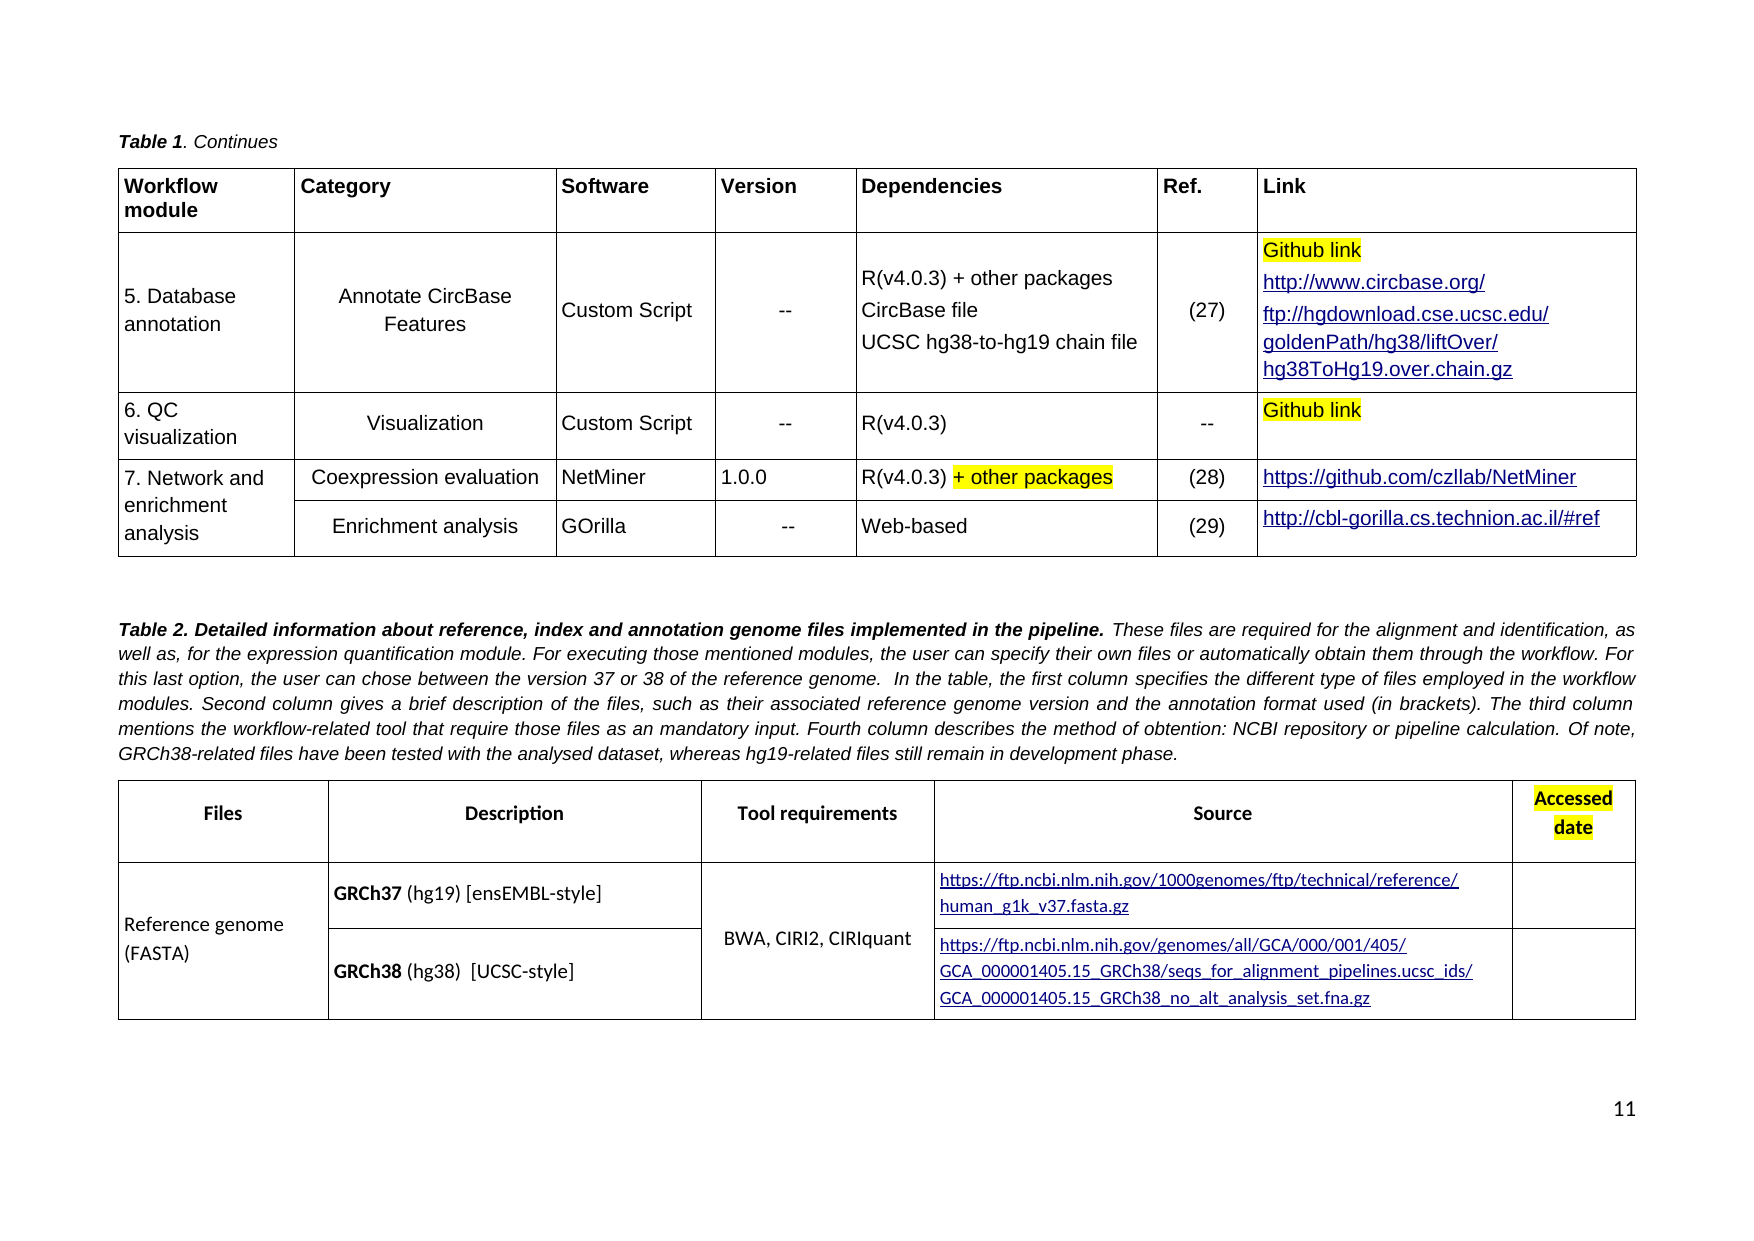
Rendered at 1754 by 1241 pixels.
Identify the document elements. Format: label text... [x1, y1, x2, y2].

table_cell GOrilla [557, 501, 715, 556]
table_cell 6. QC visualization [119, 393, 294, 459]
table_cell 7. Network and enrichment analysis [119, 460, 294, 556]
table_cell R(v4.0.3) [857, 393, 1157, 459]
table_cell Github link [1258, 393, 1636, 459]
table_header Workflow module [119, 169, 294, 232]
table_header Software [557, 169, 715, 232]
table_cell (27) [1158, 233, 1257, 392]
table_cell Reference genome (FASTA) [119, 863, 328, 1019]
table_cell http://cbl-gorilla.cs.technion.ac.il/#ref [1258, 501, 1636, 556]
table_header Source [935, 781, 1512, 862]
table_cell BWA, CIRI2, CIRIquant [702, 863, 934, 1019]
table_header Accessed date [1513, 781, 1635, 862]
table_cell -- [716, 233, 856, 392]
table_cell GRCh38 (hg38) [UCSC-style] [329, 929, 701, 1019]
text Table 2. Detailed information about reference, index and annotation genome files implemented in the pipeline. These files are required for the alignment and identification, as well as, for the expression quantification module. For executing those mentioned modules, the user can specify their own files or automatically obtain them through the workflow. For this last option, the user can chose between the version 37 or 38 of the reference genome. In the table, the first column specifies the different type of files employed in the workflow modules. Second column gives a brief description of the files, such as their associated reference genome version and the annotation format used (in brackets). The third column mentions the workflow-related tool that require those files as an mandatory input. Fourth column describes the method of obtention: NCBI repository or pipeline calculation. Of note, GRCh38-related files have been tested with the analysed dataset, whereas hg19-related files still remain in development phase. [118, 618, 1636, 764]
table_cell -- [716, 501, 856, 556]
table_cell Visualization [295, 393, 556, 459]
table_header Version [716, 169, 856, 232]
text Table 1. Continues [118, 131, 1636, 152]
table_cell (29) [1158, 501, 1257, 556]
table_cell R(v4.0.3) + other packages CircBase file UCSC hg38-to-hg19 chain file [857, 233, 1157, 392]
table_header Category [295, 169, 556, 232]
table_cell Github link http://www.circbase.org/ ftp://hgdownload.cse.ucsc.edu/goldenPath/hg38/liftOver/hg38ToHg19.over.chain.gz [1258, 233, 1636, 392]
table_header Files [119, 781, 328, 862]
table_cell Enrichment analysis [295, 501, 556, 556]
table_cell GRCh37 (hg19) [ensEMBL-style] [329, 863, 701, 927]
table_cell 5. Database annotation [119, 233, 294, 392]
table_cell https://ftp.ncbi.nlm.nih.gov/genomes/all/GCA/000/001/405/GCA_000001405.15_GRCh38/seqs_for_alignment_pipelines.ucsc_ids/GCA_000001405.15_GRCh38_no_alt_analysis_set.fna.gz [935, 929, 1512, 1019]
table_cell https://github.com/czllab/NetMiner [1258, 460, 1636, 499]
table_header Link [1258, 169, 1636, 232]
table_header Ref. [1158, 169, 1257, 232]
table_cell Web-based [857, 501, 1157, 556]
table_header Dependencies [857, 169, 1157, 232]
table_cell -- [716, 393, 856, 459]
table_cell Coexpression evaluation [295, 460, 556, 499]
table_header Tool requirements [702, 781, 934, 862]
table_cell Custom Script [557, 233, 715, 392]
table_header Description [329, 781, 701, 862]
table_cell Custom Script [557, 393, 715, 459]
table_cell [1513, 929, 1635, 1019]
table_cell R(v4.0.3) + other packages [857, 460, 1157, 499]
table_cell -- [1158, 393, 1257, 459]
table_cell [1513, 863, 1635, 927]
table_cell (28) [1158, 460, 1257, 499]
table_cell https://ftp.ncbi.nlm.nih.gov/1000genomes/ftp/technical/reference/human_g1k_v37.fasta.gz [935, 863, 1512, 927]
table_cell NetMiner [557, 460, 715, 499]
table_cell 1.0.0 [716, 460, 856, 499]
table_cell Annotate CircBase Features [295, 233, 556, 392]
